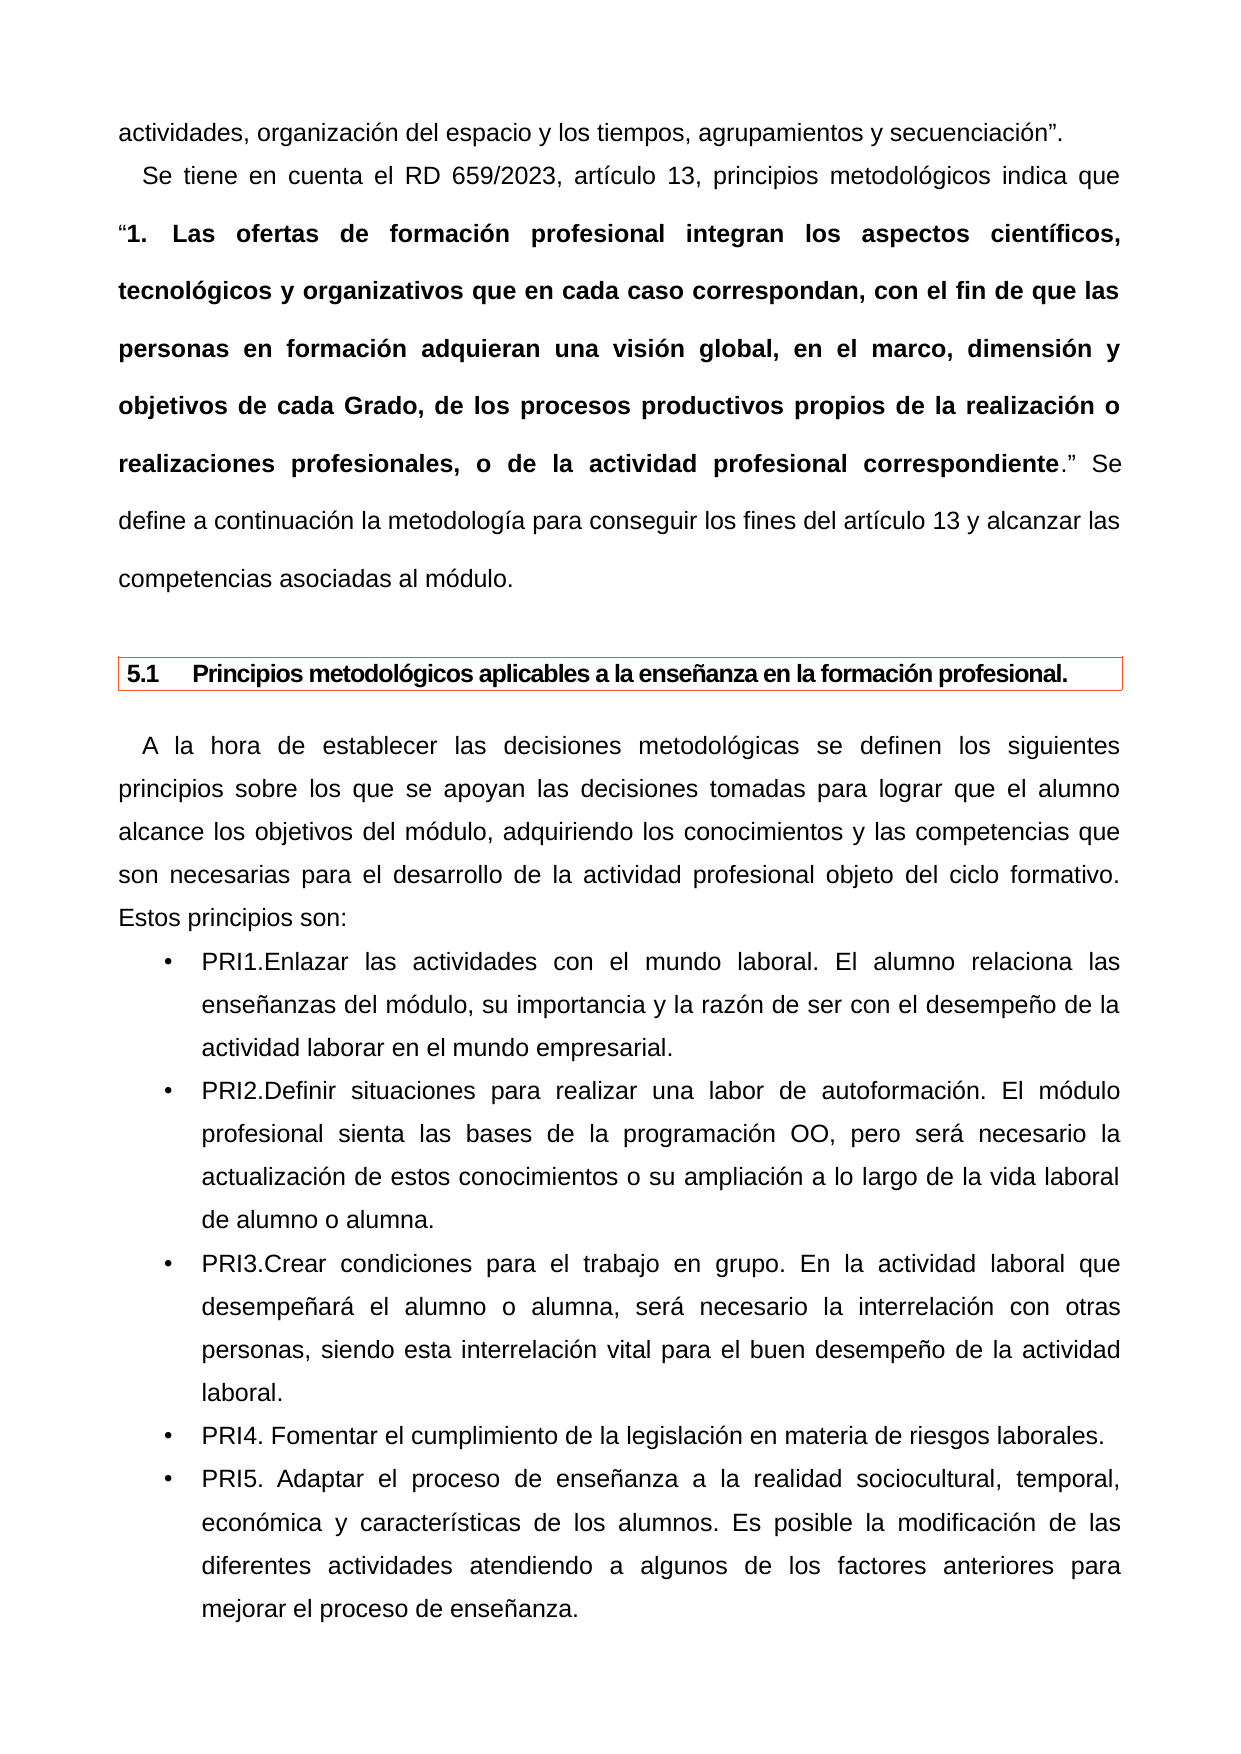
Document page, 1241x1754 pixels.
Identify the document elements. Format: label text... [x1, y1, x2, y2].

list PRI1.Enlazar las actividades con el mundo laboral. El alumno relaciona las enseñanzas del módulo, su importancia y la razón de ser con el desempeño de la actividad laborar en el mundo empresarial. [164, 947, 1122, 1062]
text Se tiene en cuenta el RD 659/2023, artículo 13, principios metodológicos indica que “1. Las ofertas de formación profesional integran los aspectos científicos, tecnológicos y organizativos que en cada caso correspondan, con el fin de que las personas en formación adquieran una visión global, en el marco, dimensión y objetivos de cada Grado, de los procesos productivos propios de la realización o realizaciones profesionales, o de la actividad profesional correspondiente.” Se define a continuación la metodología para conseguir los fines del artículo 13 y alcanzar las competencias asociadas al módulo. [118, 161, 1122, 592]
text actividades, organización del espacio y los tiempos, agrupamientos y secuenciación”. [118, 118, 1122, 147]
list PRI3.Crear condiciones para el trabajo en grupo. En la actividad laboral que desempeñará el alumno o alumna, será necesario la interrelación con otras personas, siendo esta interrelación vital para el buen desempeño de la actividad laboral. [164, 1249, 1122, 1407]
subtitle Principios metodológicos aplicables a la enseñanza en la formación profesional. [119, 658, 1122, 690]
list PRI5. Adaptar el proceso de enseñanza a la realidad sociocultural, temporal, económica y características de los alumnos. Es posible la modificación de las diferentes actividades atendiendo a algunos de los factores anteriores para mejorar el proceso de enseñanza. [164, 1464, 1122, 1623]
list PRI2.Definir situaciones para realizar una labor de autoformación. El módulo profesional sienta las bases de la programación OO, pero será necesario la actualización de estos conocimientos o su ampliación a lo largo de la vida laboral de alumno o alumna. [164, 1076, 1122, 1234]
list PRI4. Fomentar el cumplimiento de la legislación en materia de riesgos laborales. [164, 1421, 1122, 1450]
text A la hora de establecer las decisiones metodológicas se definen los siguientes principios sobre los que se apoyan las decisiones tomadas para lograr que el alumno alcance los objetivos del módulo, adquiriendo los conocimientos y las competencias que son necesarias para el desarrollo de la actividad profesional objeto del ciclo formativo. Estos principios son: [118, 731, 1122, 932]
